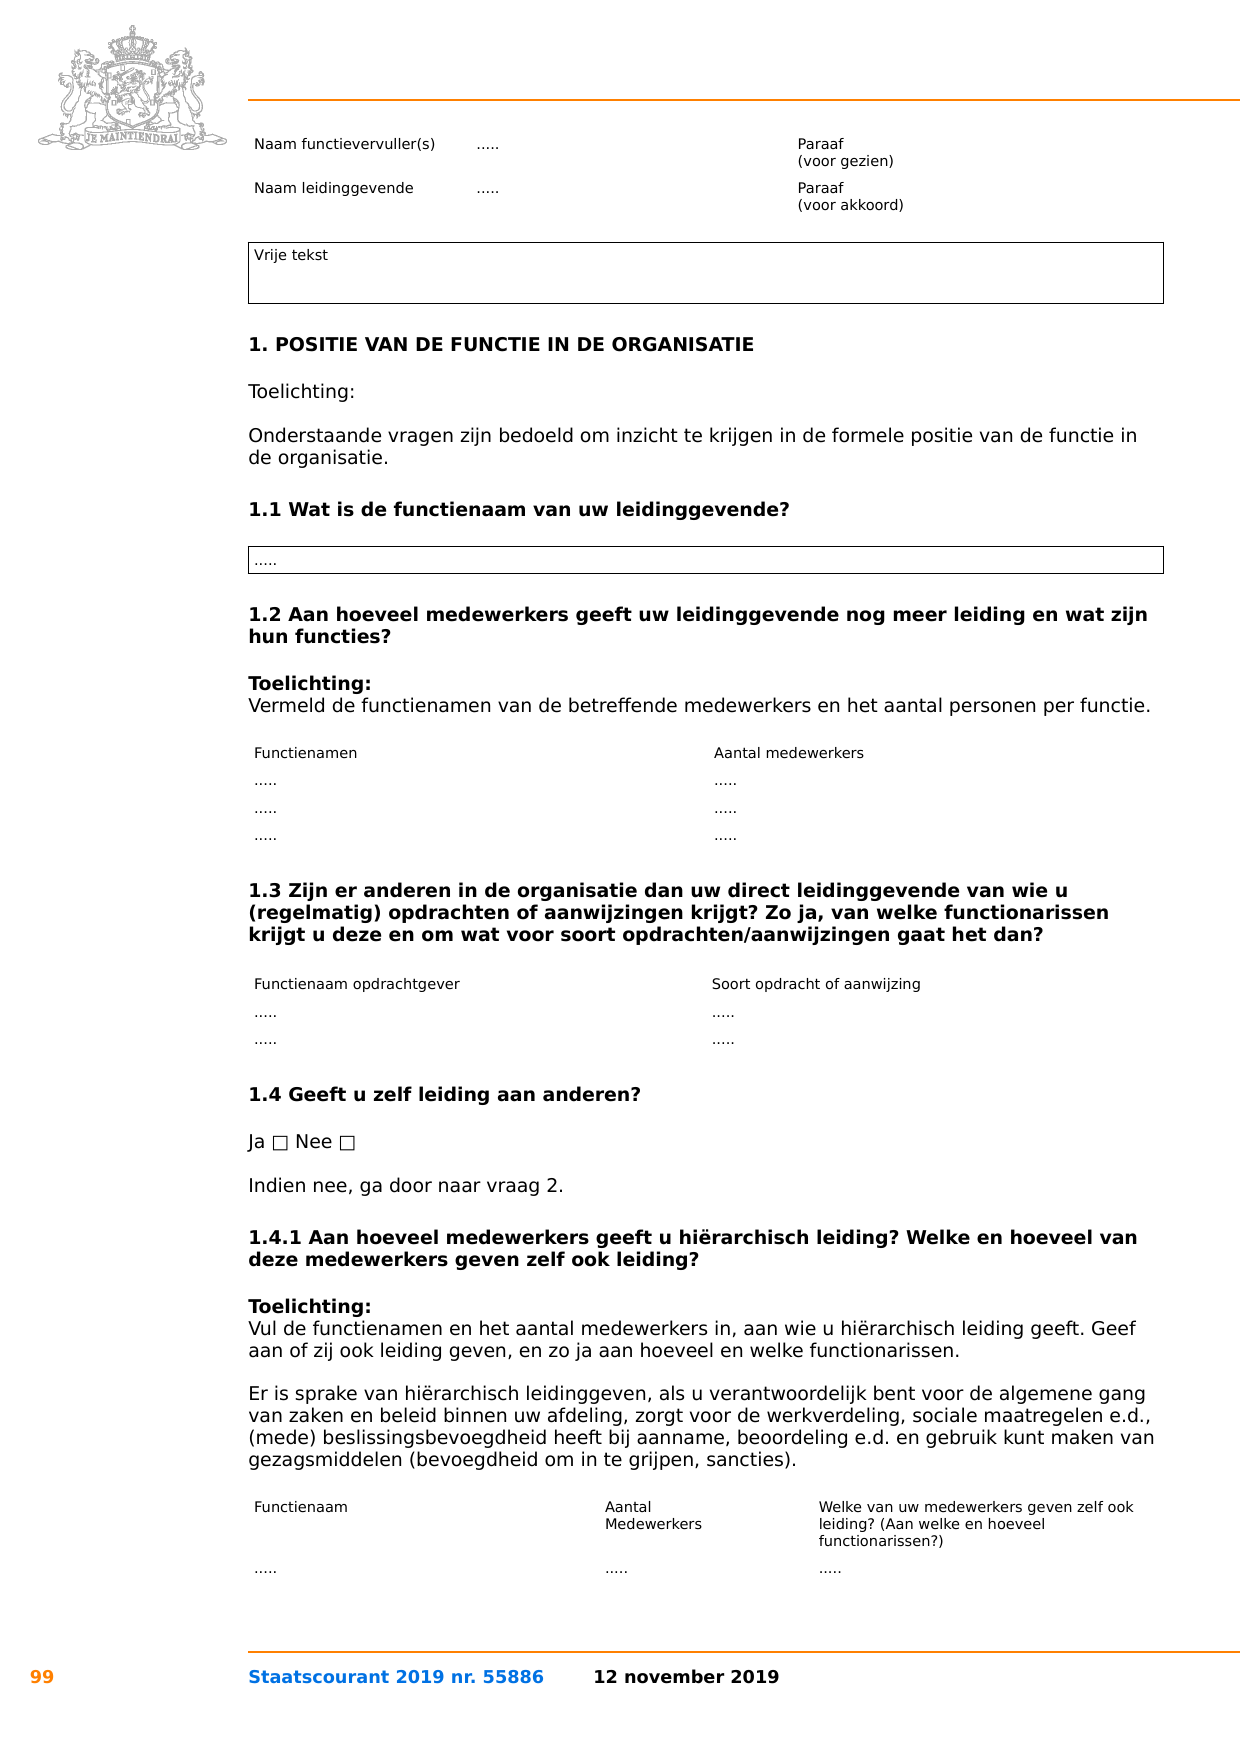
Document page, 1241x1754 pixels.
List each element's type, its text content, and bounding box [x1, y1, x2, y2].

subtitle 1.4.1 Aan hoeveel medewerkers geeft u hiërarchisch leiding? Welke en hoeveel van deze medewerkers geven zelf ook leiding? [248, 1227, 1163, 1271]
table_cell ..... [249, 795, 707, 821]
text Vermeld de functienamen van de betreffende medewerkers en het aantal personen per functie. [248, 695, 1163, 717]
table_cell ..... [708, 822, 1163, 848]
table_cell Naam leidinggevende [249, 175, 470, 219]
table_cell ..... [471, 175, 791, 219]
table_header Paraaf (voor gezien) [792, 131, 961, 174]
subtitle 1.1 Wat is de functienaam van uw leidinggevende? [248, 499, 1163, 521]
table_header Functienaam opdrachtgever [249, 972, 705, 998]
picture [38, 25, 227, 150]
table_cell ..... [249, 1556, 598, 1582]
table_cell ..... [249, 999, 705, 1025]
table_cell ..... [599, 1556, 812, 1582]
table_cell ..... [249, 822, 707, 848]
subtitle 1.2 Aan hoeveel medewerkers geeft uw leidinggevende nog meer leiding en wat zijn hun functies? [248, 604, 1163, 648]
text Ja □ Nee □ [248, 1131, 1163, 1153]
table_cell [962, 175, 1163, 219]
table_header ..... [471, 131, 791, 174]
table_cell [249, 264, 1163, 281]
text Toelichting: [248, 1296, 1163, 1317]
table_header ..... [249, 547, 1163, 573]
subtitle 1.3 Zijn er anderen in de organisatie dan uw direct leidinggevende van wie u (regelmatig) opdrachten of aanwijzingen krijgt? Zo ja, van welke functionarissen krijgt u deze en om wat voor soort opdrachten/aanwijzingen gaat het dan? [248, 879, 1163, 946]
table_header Welke van uw medewerkers geven zelf ook leiding? (Aan welke en hoeveel functionarissen?) [813, 1494, 1163, 1554]
table_header Aantal medewerkers [708, 740, 1163, 766]
table_cell ..... [708, 795, 1163, 821]
text Indien nee, ga door naar vraag 2. [248, 1174, 1163, 1197]
text Er is sprake van hiërarchisch leidinggeven, als u verantwoordelijk bent voor de algemene gang van zaken en beleid binnen uw afdeling, zorgt voor de werkverdeling, sociale maatregelen e.d., (mede) beslissingsbevoegdheid heeft bij aanname, beoordeling e.d. en gebruik kunt maken van gezagsmiddelen (bevoegdheid om in te grijpen, sancties). [248, 1383, 1163, 1471]
table_cell [249, 281, 1163, 303]
text Onderstaande vragen zijn bedoeld om inzicht te krijgen in de formele positie van de functie in de organisatie. [248, 425, 1163, 469]
table_header Aantal Medewerkers [599, 1494, 812, 1554]
table_cell ..... [249, 768, 707, 794]
table_cell ..... [708, 768, 1163, 794]
table_cell Paraaf (voor akkoord) [792, 175, 961, 219]
table_cell ..... [706, 999, 1163, 1025]
subtitle 1. POSITIE VAN DE FUNCTIE IN DE ORGANISATIE [248, 334, 1163, 356]
subtitle 1.4 Geeft u zelf leiding aan anderen? [248, 1084, 1163, 1106]
table_header Functienaam [249, 1494, 598, 1554]
text Toelichting: [248, 381, 1163, 403]
table_header [962, 131, 1163, 174]
text Toelichting: [248, 673, 1163, 695]
table_header Vrije tekst [249, 243, 1163, 264]
text Vul de functienamen en het aantal medewerkers in, aan wie u hiërarchisch leiding geeft. Geef aan of zij ook leiding geven, en zo ja aan hoeveel en welke functionarissen. [248, 1317, 1163, 1361]
table_cell ..... [813, 1556, 1163, 1582]
table_header Naam functievervuller(s) [249, 131, 470, 174]
table_header Soort opdracht of aanwijzing [706, 972, 1163, 998]
table_cell ..... [249, 1026, 705, 1053]
table_header Functienamen [249, 740, 707, 766]
table_cell ..... [706, 1026, 1163, 1053]
